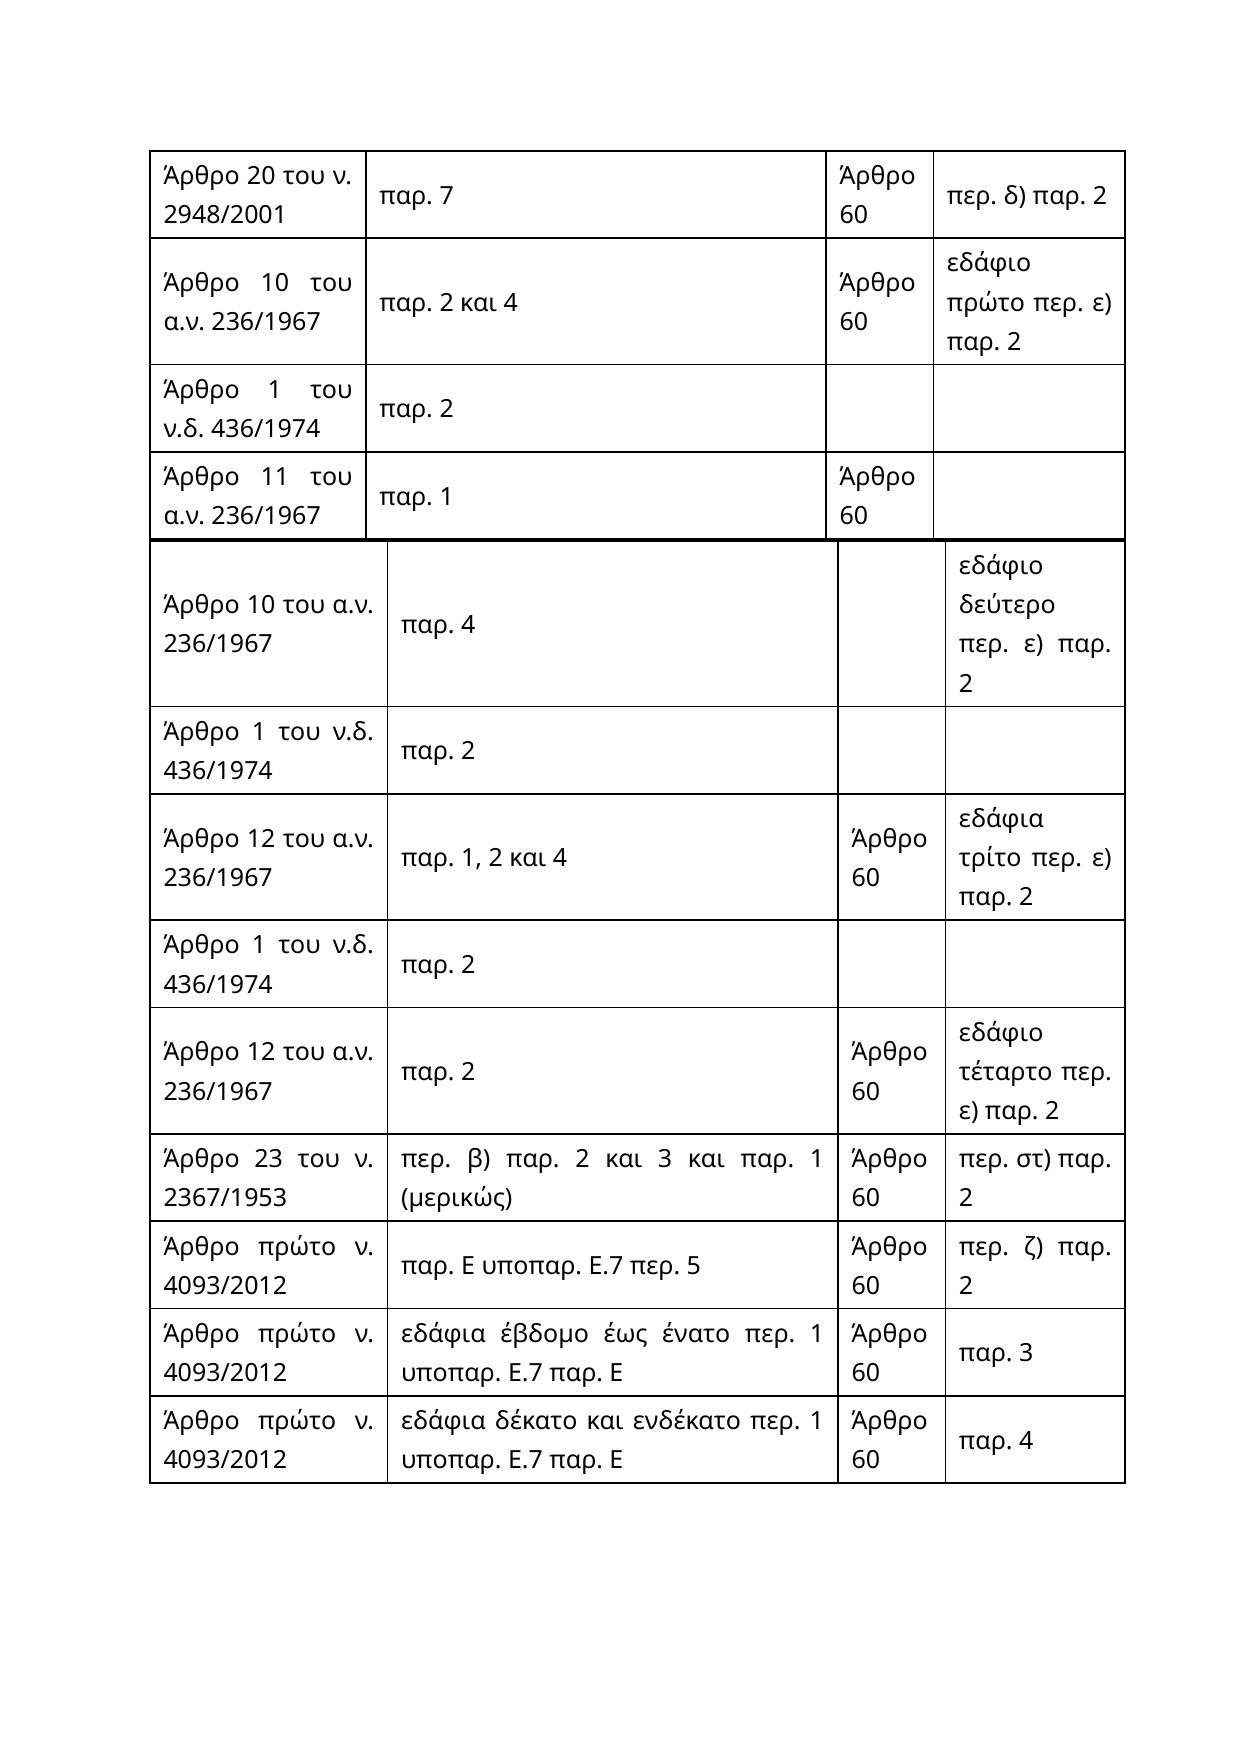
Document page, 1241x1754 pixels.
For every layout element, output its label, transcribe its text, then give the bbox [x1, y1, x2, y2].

table_cell περ. ζ) παρ. 2 [946, 1222, 1124, 1308]
table_cell Άρθρο 60 [839, 1309, 945, 1395]
table_cell [827, 365, 933, 451]
table_cell [839, 921, 945, 1007]
table_cell εδάφιο τέταρτο περ. ε) παρ. 2 [946, 1008, 1124, 1133]
table_cell περ. β) παρ. 2 και 3 και παρ. 1 (μερικώς) [388, 1135, 837, 1220]
table_cell περ. δ) παρ. 2 [934, 152, 1124, 237]
table_header [839, 542, 945, 706]
table_cell Άρθρο πρώτο ν. 4093/2012 [151, 1397, 387, 1482]
table_cell Άρθρο 60 [839, 795, 945, 919]
table_cell Άρθρο 11 του α.ν. 236/1967 [151, 453, 365, 538]
table_cell Άρθρο 10 του α.ν. 236/1967 [151, 239, 365, 364]
table_cell Άρθρο 60 [827, 453, 933, 538]
table_cell Άρθρο 1 του ν.δ. 436/1974 [151, 921, 387, 1007]
table_cell παρ. 2 [388, 921, 837, 1007]
table_cell Άρθρο 20 του ν. 2948/2001 [151, 152, 365, 237]
table_cell παρ. 1, 2 και 4 [388, 795, 837, 919]
table_cell [934, 365, 1124, 451]
table_header Άρθρο 10 του α.ν. 236/1967 [151, 542, 387, 706]
table_cell παρ. 2 [367, 365, 825, 451]
table_cell παρ. 1 [367, 453, 825, 538]
table_cell Άρθρο 1 του ν.δ. 436/1974 [151, 707, 387, 793]
table_cell Άρθρο 23 του ν. 2367/1953 [151, 1135, 387, 1220]
table_cell Άρθρο 60 [827, 239, 933, 364]
table_cell παρ. 7 [367, 152, 825, 237]
table_cell Άρθρο 60 [839, 1135, 945, 1220]
table_cell παρ. 2 [388, 707, 837, 793]
table_cell παρ. 2 και 4 [367, 239, 825, 364]
table_cell Άρθρο 60 [839, 1397, 945, 1482]
table_cell Άρθρο 60 [839, 1008, 945, 1133]
table_cell [946, 707, 1124, 793]
table_header εδάφιο δεύτερο περ. ε) παρ. 2 [946, 542, 1124, 706]
table_cell παρ. 4 [946, 1397, 1124, 1482]
table_cell Άρθρο 12 του α.ν. 236/1967 [151, 795, 387, 919]
table_cell παρ. Ε υποπαρ. Ε.7 περ. 5 [388, 1222, 837, 1308]
table_cell Άρθρο πρώτο ν. 4093/2012 [151, 1222, 387, 1308]
table_cell [839, 707, 945, 793]
table_cell περ. στ) παρ. 2 [946, 1135, 1124, 1220]
table_cell παρ. 3 [946, 1309, 1124, 1395]
table_cell εδάφια δέκατο και ενδέκατο περ. 1 υποπαρ. Ε.7 παρ. Ε [388, 1397, 837, 1482]
table_header παρ. 4 [388, 542, 837, 706]
table_cell εδάφιο πρώτο περ. ε) παρ. 2 [934, 239, 1124, 364]
table_cell [946, 921, 1124, 1007]
table_cell Άρθρο 1 του ν.δ. 436/1974 [151, 365, 365, 451]
table_cell Άρθρο πρώτο ν. 4093/2012 [151, 1309, 387, 1395]
table_cell εδάφια έβδομο έως ένατο περ. 1 υποπαρ. Ε.7 παρ. Ε [388, 1309, 837, 1395]
table_cell Άρθρο 60 [827, 152, 933, 237]
table_cell Άρθρο 12 του α.ν. 236/1967 [151, 1008, 387, 1133]
table_cell εδάφια τρίτο περ. ε) παρ. 2 [946, 795, 1124, 919]
table_cell [934, 453, 1124, 538]
table_cell Άρθρο 60 [839, 1222, 945, 1308]
table_cell παρ. 2 [388, 1008, 837, 1133]
